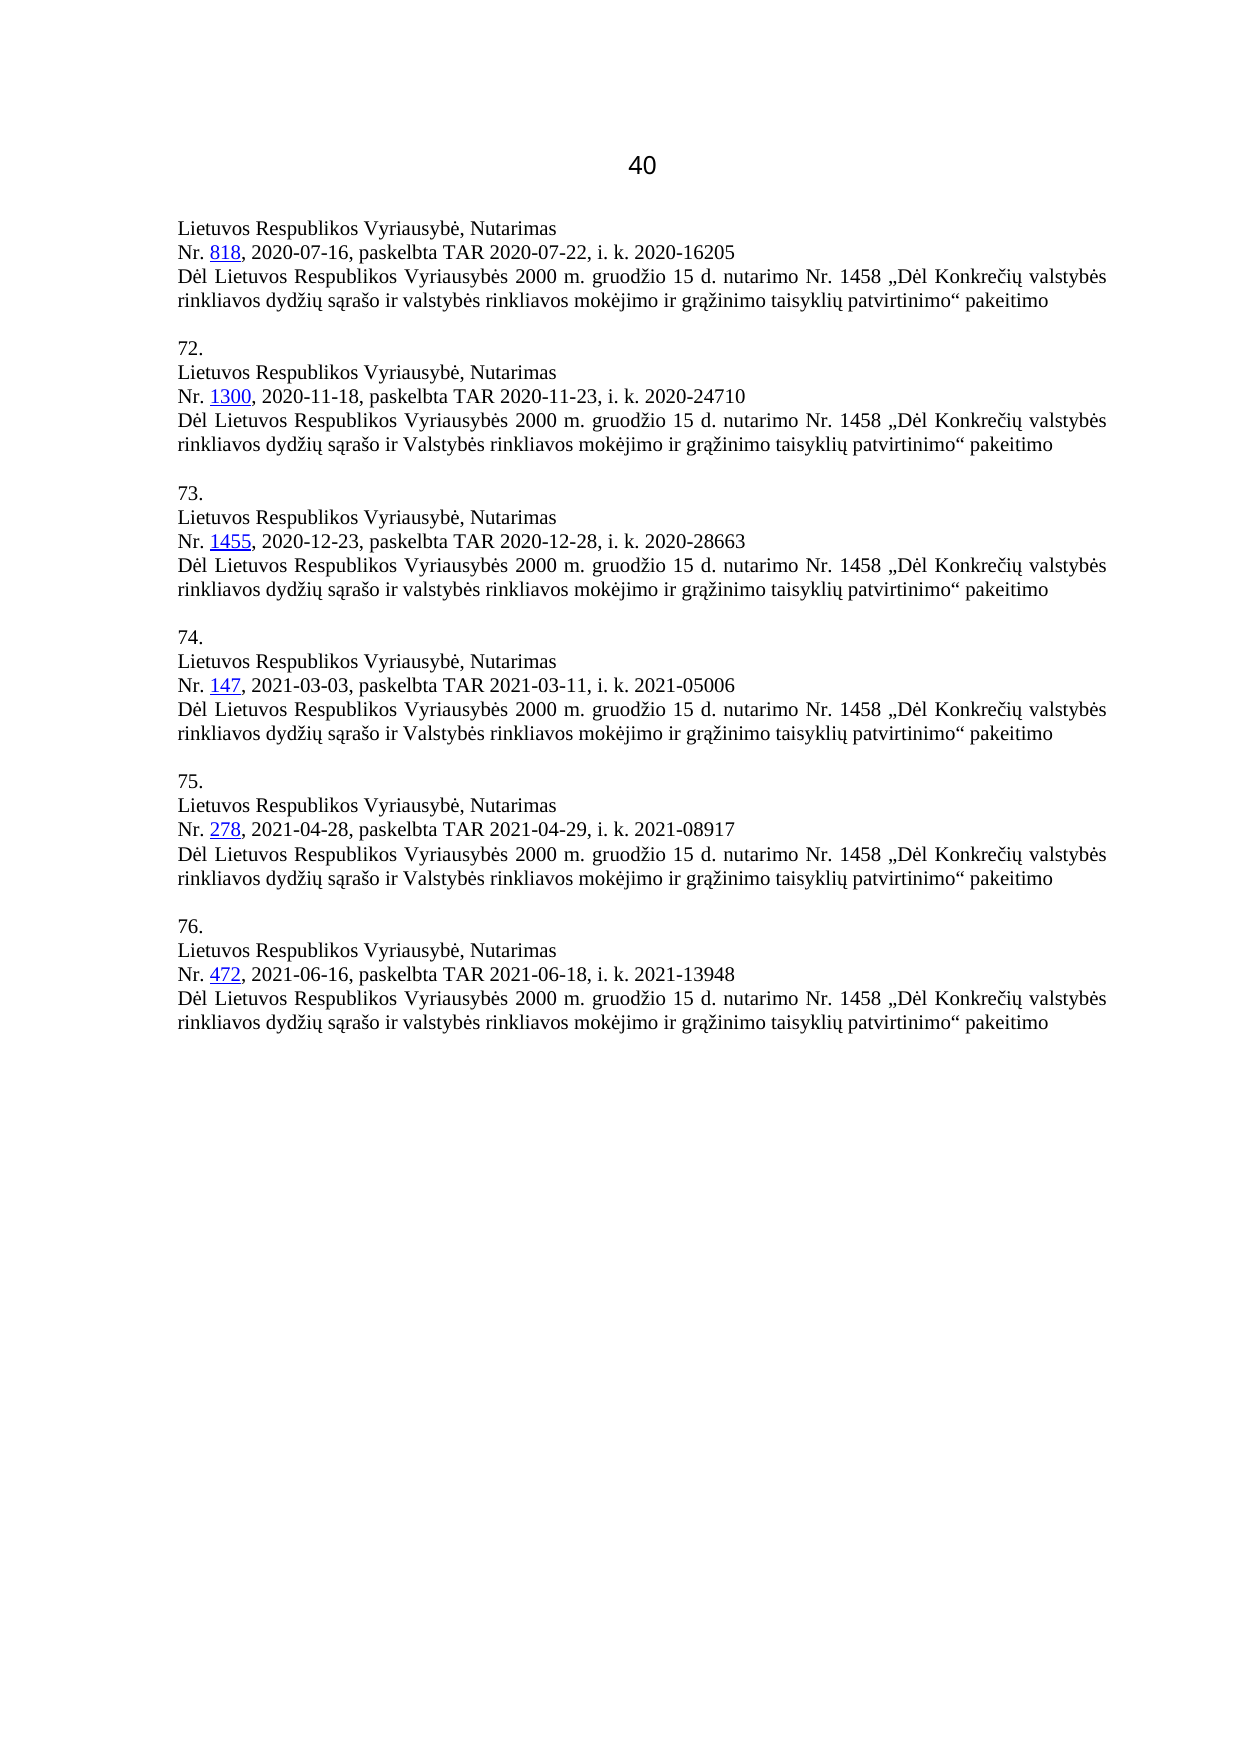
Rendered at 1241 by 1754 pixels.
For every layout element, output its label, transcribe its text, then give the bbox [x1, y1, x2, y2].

text Lietuvos Respublikos Vyriausybė, Nutarimas [177, 504, 1107, 529]
text Nr. 818, 2020-07-16, paskelbta TAR 2020-07-22, i. k. 2020-16205 [177, 240, 1107, 264]
text Dėl Lietuvos Respublikos Vyriausybės 2000 m. gruodžio 15 d. nutarimo Nr. 1458 „Dėl Konkrečių valstybės rinkliavos dydžių sąrašo ir Valstybės rinkliavos mokėjimo ir grąžinimo taisyklių patvirtinimo“ pakeitimo [177, 841, 1107, 889]
text Nr. 472, 2021-06-16, paskelbta TAR 2021-06-18, i. k. 2021-13948 [177, 962, 1107, 986]
text Nr. 278, 2021-04-28, paskelbta TAR 2021-04-29, i. k. 2021-08917 [177, 817, 1107, 841]
text Dėl Lietuvos Respublikos Vyriausybės 2000 m. gruodžio 15 d. nutarimo Nr. 1458 „Dėl Konkrečių valstybės rinkliavos dydžių sąrašo ir valstybės rinkliavos mokėjimo ir grąžinimo taisyklių patvirtinimo“ pakeitimo [177, 986, 1107, 1034]
text Lietuvos Respublikos Vyriausybė, Nutarimas [177, 793, 1107, 817]
text Dėl Lietuvos Respublikos Vyriausybės 2000 m. gruodžio 15 d. nutarimo Nr. 1458 „Dėl Konkrečių valstybės rinkliavos dydžių sąrašo ir Valstybės rinkliavos mokėjimo ir grąžinimo taisyklių patvirtinimo“ pakeitimo [177, 697, 1107, 745]
text 74. [177, 625, 1107, 649]
text 76. [177, 914, 1107, 938]
text Lietuvos Respublikos Vyriausybė, Nutarimas [177, 649, 1107, 673]
text Nr. 147, 2021-03-03, paskelbta TAR 2021-03-11, i. k. 2021-05006 [177, 673, 1107, 697]
text Lietuvos Respublikos Vyriausybė, Nutarimas [177, 360, 1107, 384]
text Dėl Lietuvos Respublikos Vyriausybės 2000 m. gruodžio 15 d. nutarimo Nr. 1458 „Dėl Konkrečių valstybės rinkliavos dydžių sąrašo ir Valstybės rinkliavos mokėjimo ir grąžinimo taisyklių patvirtinimo“ pakeitimo [177, 408, 1107, 456]
text 75. [177, 769, 1107, 793]
text Nr. 1300, 2020-11-18, paskelbta TAR 2020-11-23, i. k. 2020-24710 [177, 384, 1107, 408]
text Dėl Lietuvos Respublikos Vyriausybės 2000 m. gruodžio 15 d. nutarimo Nr. 1458 „Dėl Konkrečių valstybės rinkliavos dydžių sąrašo ir valstybės rinkliavos mokėjimo ir grąžinimo taisyklių patvirtinimo“ pakeitimo [177, 553, 1107, 601]
text Lietuvos Respublikos Vyriausybė, Nutarimas [177, 938, 1107, 962]
text Nr. 1455, 2020-12-23, paskelbta TAR 2020-12-28, i. k. 2020-28663 [177, 529, 1107, 553]
text 73. [177, 481, 1107, 504]
text Dėl Lietuvos Respublikos Vyriausybės 2000 m. gruodžio 15 d. nutarimo Nr. 1458 „Dėl Konkrečių valstybės rinkliavos dydžių sąrašo ir valstybės rinkliavos mokėjimo ir grąžinimo taisyklių patvirtinimo“ pakeitimo [177, 264, 1107, 312]
text Lietuvos Respublikos Vyriausybė, Nutarimas [177, 216, 1107, 240]
text 72. [177, 336, 1107, 360]
